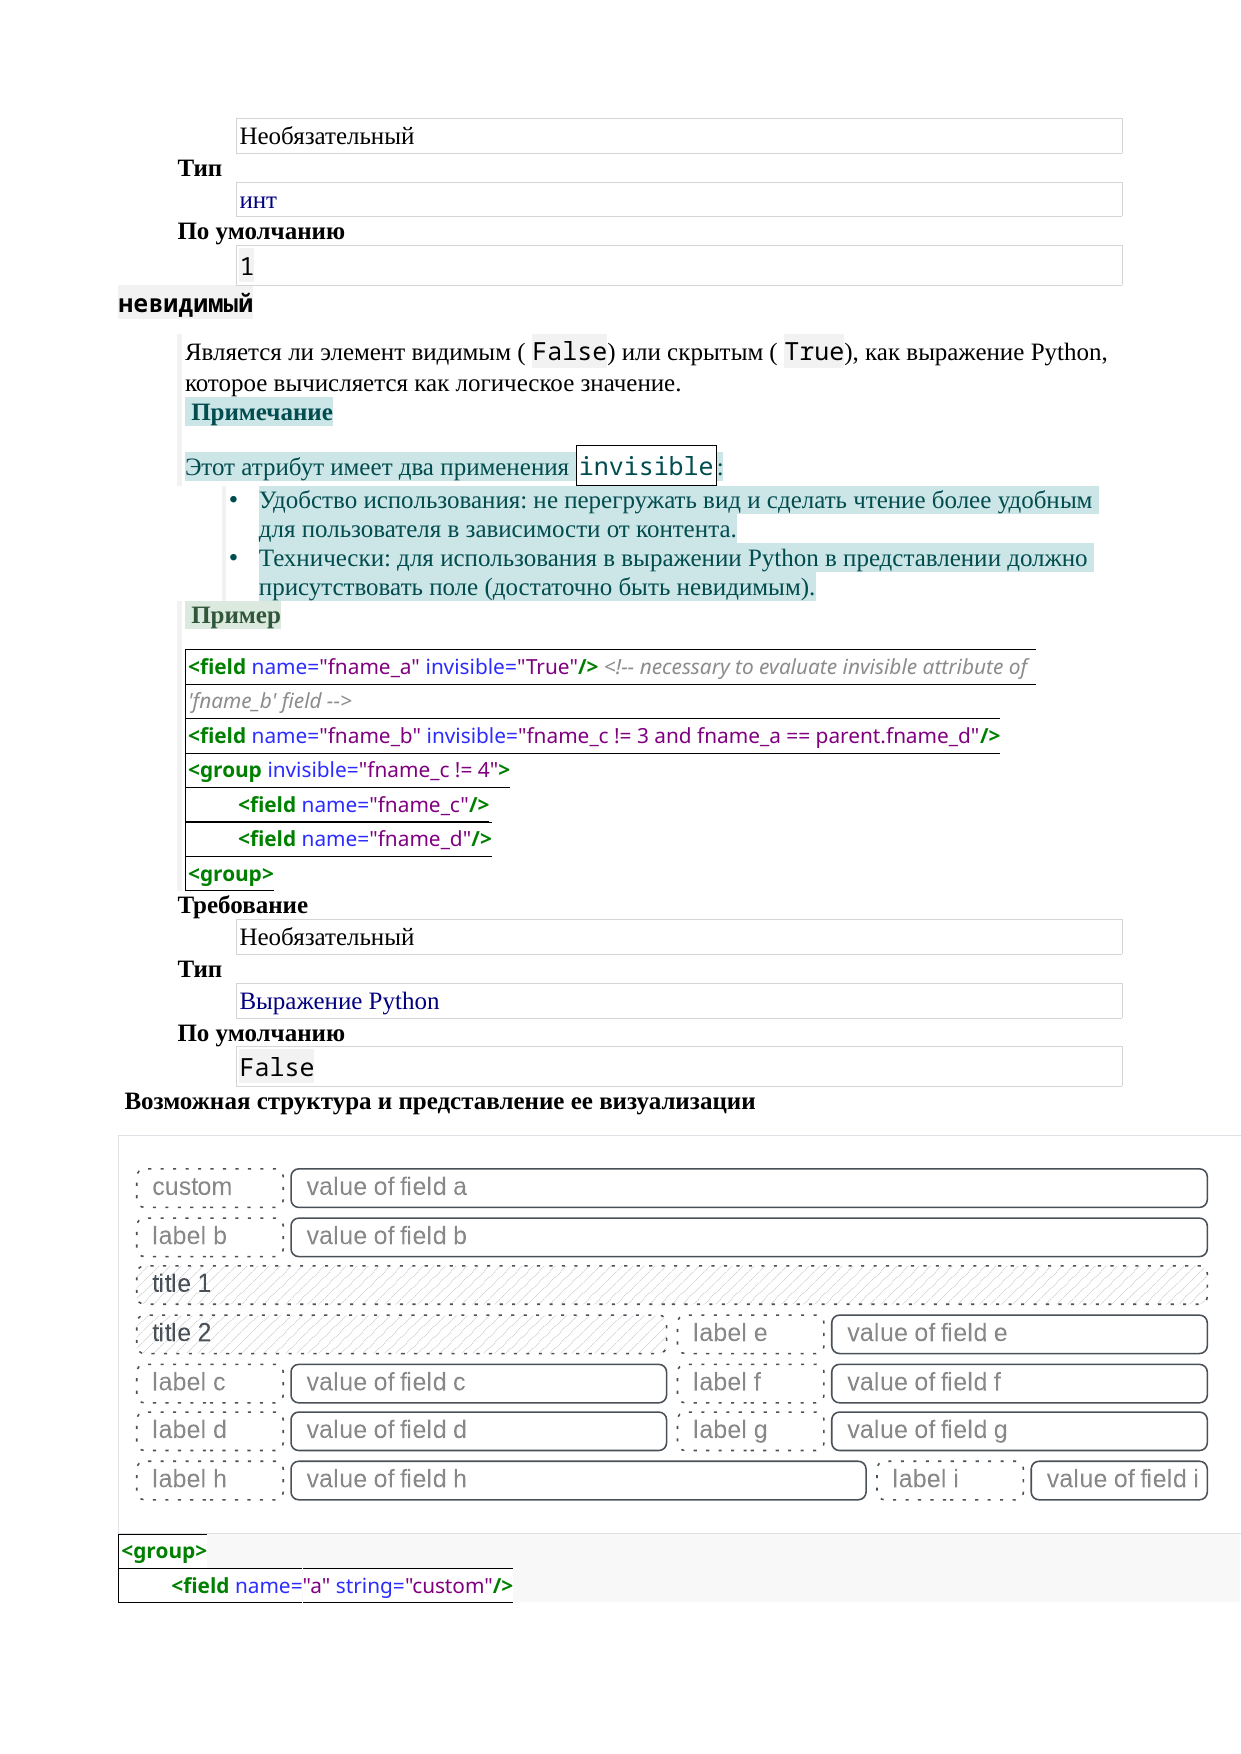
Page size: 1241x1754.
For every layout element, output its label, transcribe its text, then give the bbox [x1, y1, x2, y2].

text <field name="fname_b" invisible="fname_c != 3 and fname_a == parent.fname_d"/> [186, 718, 1122, 753]
subtitle Тип [177, 153, 1122, 182]
list Необязательный [237, 920, 1122, 954]
list Является ли элемент видимым ( False) или скрытым ( True), как выражение Python, которое вычисляется как логическое значение. [182, 334, 1122, 397]
subtitle По умолчанию [177, 1018, 1122, 1046]
subtitle Тип [177, 954, 1122, 983]
list Технически: для использования в выражении Python в представлении должно присутствовать поле (достаточно быть невидимым). [226, 543, 1122, 601]
text <field name="fname_c"/> [186, 787, 1122, 822]
list : [717, 445, 1122, 486]
table_cell <group> <field name="a" string="custom"/> [119, 1534, 1240, 1602]
list False [237, 1047, 1122, 1086]
text <field name="fname_a" invisible="True"/> <!-- necessary to evaluate invisible attribute of 'fname_b' field --> [186, 649, 1122, 718]
list Этот атрибут имеет два применения [182, 445, 576, 486]
list Необязательный [237, 119, 1122, 153]
list 1 [237, 246, 1122, 285]
text <group> [186, 856, 1122, 891]
list invisible [577, 446, 716, 485]
text Пример [182, 601, 1122, 629]
text Примечание [182, 397, 1122, 426]
list инт [237, 183, 1122, 216]
list Выражение Python [237, 984, 1122, 1018]
subtitle По умолчанию [177, 216, 1122, 245]
subtitle невидимый [118, 285, 1122, 319]
list Удобство использования: не перегружать вид и сделать чтение более удобным для пользователя в зависимости от контента. [226, 486, 1122, 543]
table_header [119, 1136, 1240, 1533]
text Возможная структура и представление ее визуализации [118, 1086, 1122, 1115]
text <field name="fname_d"/> [186, 822, 1122, 856]
subtitle Требование [177, 891, 1122, 919]
text <group invisible="fname_c != 4"> [186, 753, 1122, 787]
